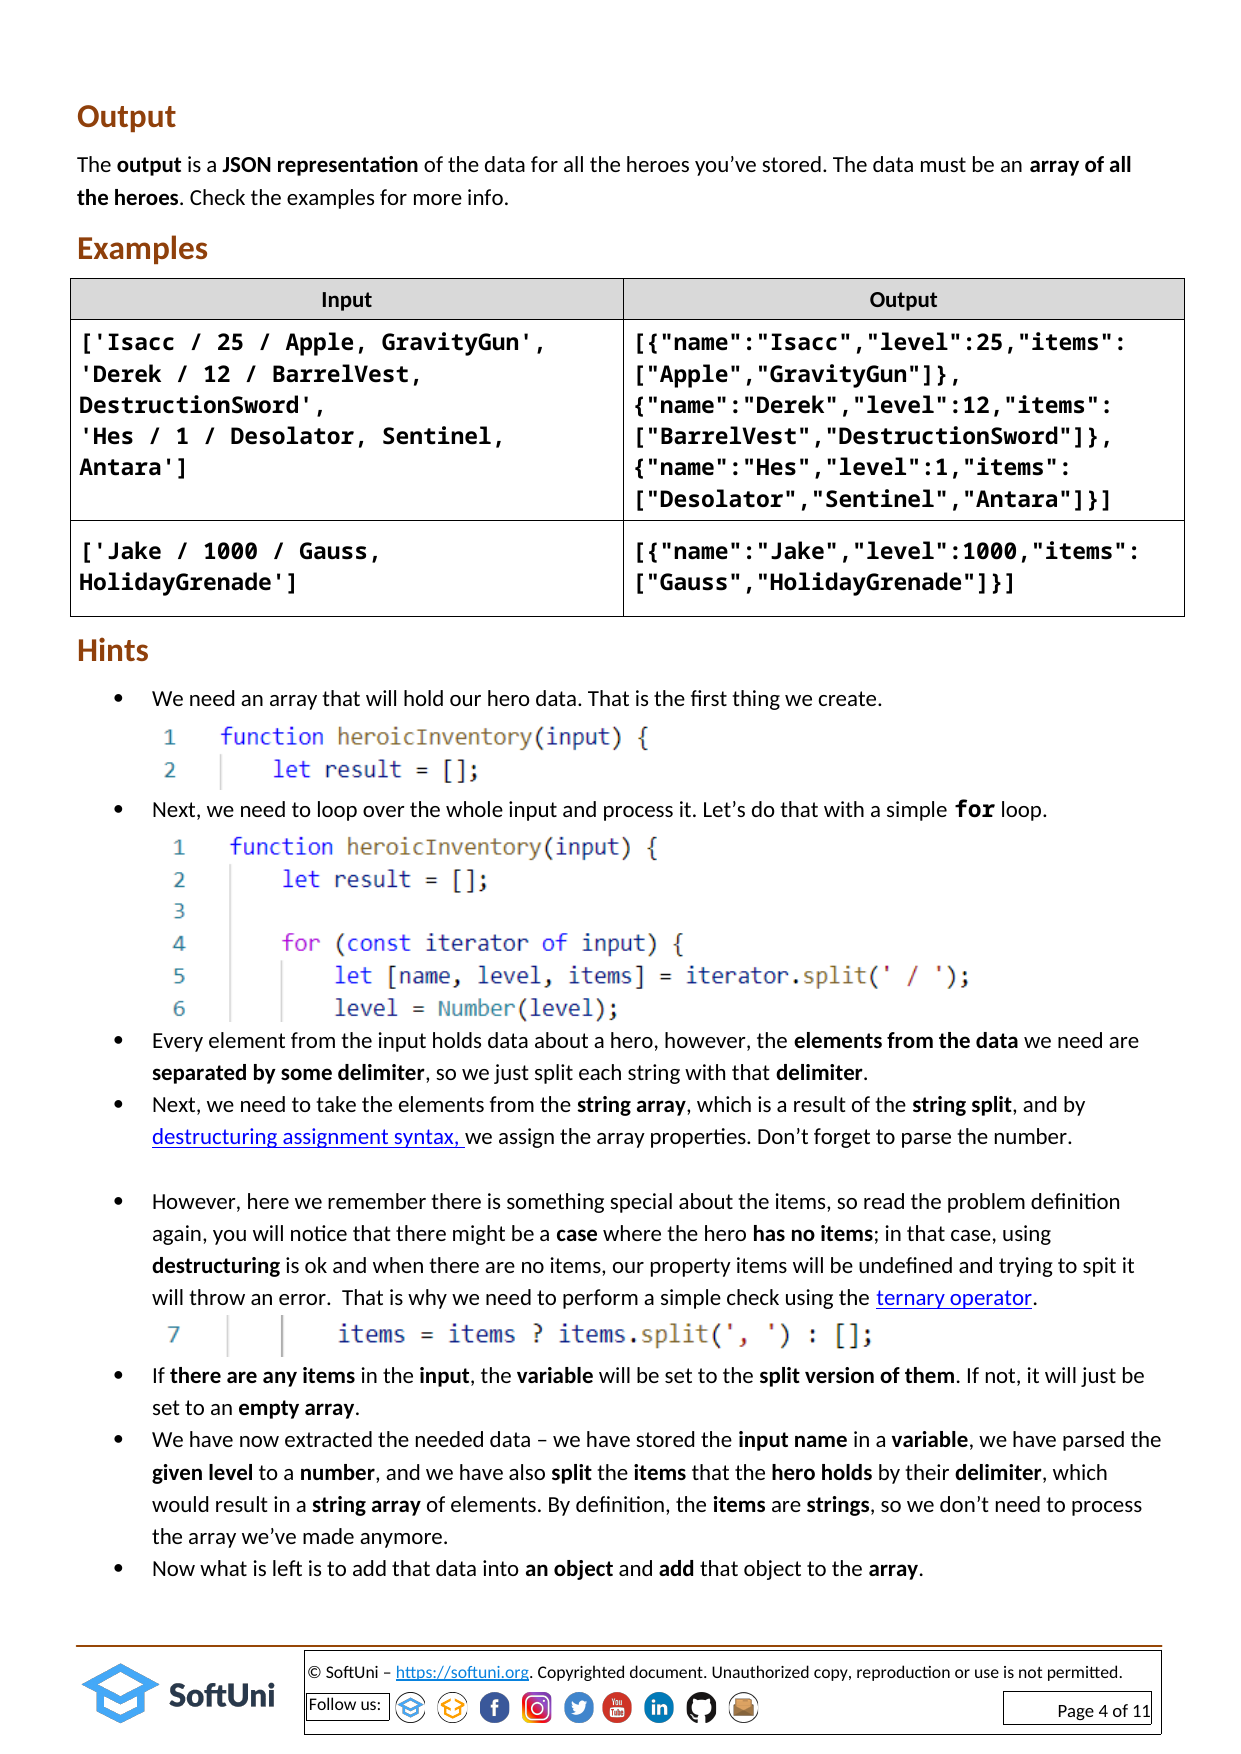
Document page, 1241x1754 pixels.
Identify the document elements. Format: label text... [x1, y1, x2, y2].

table_header Input [71, 279, 623, 319]
picture [522, 1692, 552, 1723]
text The output is a JSON representation of the data for all the heroes you’ve stored. The data must be an array of all the heroes. Check the examples for more info. [77, 151, 1163, 211]
table_cell ['Jake / 1000 / Gauss, HolidayGrenade'] [71, 521, 623, 616]
list Every element from the input holds data about a hero, however, the elements from the data we need are separated by some delimiter, so we just split each string with that delimiter. [114, 1026, 1163, 1086]
list Next, we need to take the elements from the string array, which is a result of the string split, and by destructuring assignment syntax, we assign the array properties. Don’t forget to parse the number. [114, 1090, 1163, 1151]
subtitle Hints [77, 629, 1163, 670]
list We need an array that will hold our hero data. That is the first thing we create. [114, 684, 1163, 713]
table_cell [{"name":"Isacc","level":25,"items":["Apple","GravityGun"]},{"name":"Derek","level":12,"items":["BarrelVest","DestructionSword"]},{"name":"Hes","level":1,"items":["Desolator","Sentinel","Antara"]}] [624, 320, 1184, 520]
picture [658, 1705, 667, 1714]
picture [480, 1692, 510, 1723]
subtitle Examples [77, 227, 1163, 268]
list We have now extracted the needed data – we have stored the input name in a variable, we have parsed the given level to a number, and we have also split the items that the hero holds by their delimiter, which would result in a string array of elements. By definition, the items are strings, so we don’t need to process the array we’ve made anymore. [114, 1425, 1163, 1550]
list However, here we remember there is something special about the items, so read the problem definition again, you will notice that there might be a case where the hero has no items; in that case, using destructuring is ok and when there are no items, our property items will be undefined and trying to spit it will throw an error. That is why we need to perform a simple check using the ternary operator. [114, 1187, 1163, 1311]
picture [437, 1692, 468, 1723]
table_header Output [624, 279, 1184, 319]
subtitle Output [77, 95, 1163, 136]
picture [75, 1658, 281, 1729]
list If there are any items in the input, the variable will be set to the split version of them. If not, it will just be set to an empty array. [114, 1361, 1163, 1421]
picture [665, 1692, 674, 1701]
picture [151, 1315, 916, 1357]
table_cell ['Isacc / 25 / Apple, GravityGun', 'Derek / 12 / BarrelVest, DestructionSword', 'Hes / 1 / Desolator, Sentinel, Antara'] [71, 320, 623, 520]
list Now what is left is to add that data into an object and add that object to the array. [114, 1554, 1163, 1582]
picture [644, 1714, 653, 1723]
picture [665, 1714, 674, 1723]
picture [151, 716, 706, 790]
table_cell [{"name":"Jake","level":1000,"items":["Gauss","HolidayGrenade"]}] [624, 521, 1184, 616]
picture [151, 829, 1002, 1022]
picture [395, 1692, 425, 1723]
picture [728, 1692, 759, 1723]
picture [602, 1692, 632, 1723]
picture [644, 1692, 653, 1701]
list Next, we need to loop over the whole input and process it. Let’s do that with a simple for loop. [114, 793, 1163, 824]
picture [686, 1692, 717, 1723]
picture [564, 1692, 594, 1723]
